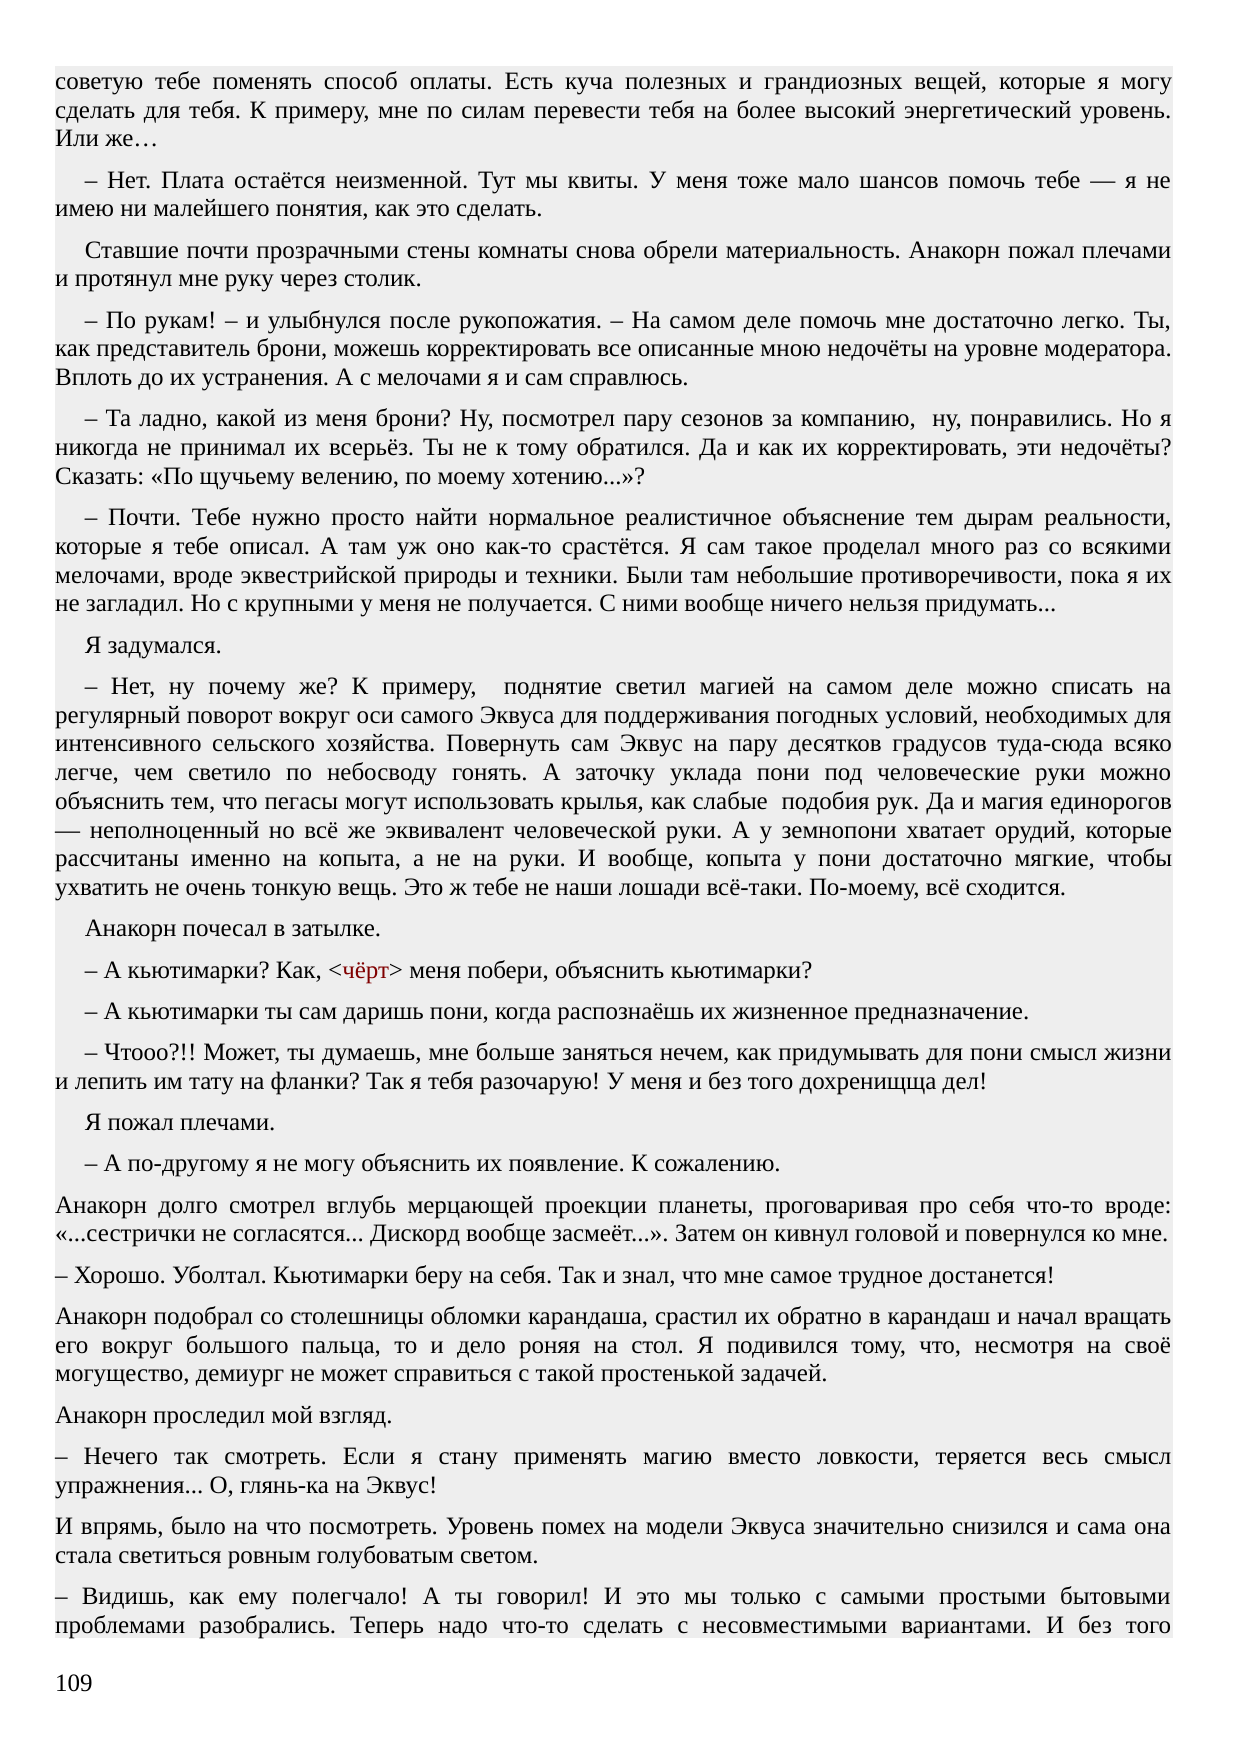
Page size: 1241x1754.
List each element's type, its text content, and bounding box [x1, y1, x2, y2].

text – Видишь, как ему полегчало! А ты говорил! И это мы только с самыми простыми бытовыми проблемами разобрались. Теперь надо что-то сделать с несовместимыми вариантами. И без того [55, 1581, 1173, 1638]
text – Та ладно, какой из меня брони? Ну, посмотрел пару сезонов за компанию, ну, понравились. Но я никогда не принимал их всерьёз. Ты не к тому обратился. Да и как их корректировать, эти недочёты? Сказать: «По щучьему велению, по моему хотению...»? [55, 403, 1173, 490]
text – А кьютимарки ты сам даришь пони, когда распознаёшь их жизненное предназначение. [55, 996, 1173, 1025]
text Анакорн долго смотрел вглубь мерцающей проекции планеты, проговаривая про себя что-то вроде: «...сестрички не согласятся... Дискорд вообще засмеёт...». Затем он кивнул головой и повернулся ко мне. [55, 1190, 1173, 1247]
text Я задумался. [55, 630, 1173, 658]
text Анакорн почесал в затылке. [55, 913, 1173, 942]
text Анакорн подобрал со столешницы обломки карандаша, срастил их обратно в карандаш и начал вращать его вокруг большого пальца, то и дело роняя на стол. Я подивился тому, что, несмотря на своё могущество, демиург не может справиться с такой простенькой задачей. [55, 1301, 1173, 1387]
text – А кьютимарки? Как, <чёрт> меня побери, объяснить кьютимарки? [55, 955, 1173, 983]
text – А по-другому я не могу объяснить их появление. К сожалению. [55, 1148, 1173, 1177]
text – Нет. Плата остаётся неизменной. Тут мы квиты. У меня тоже мало шансов помочь тебе — я не имею ни малейшего понятия, как это сделать. [55, 165, 1173, 222]
text – Нечего так смотреть. Если я стану применять магию вместо ловкости, теряется весь смысл упражнения... О, глянь-ка на Эквус! [55, 1441, 1173, 1498]
text – По рукам! – и улыбнулся после рукопожатия. – На самом деле помочь мне достаточно легко. Ты, как представитель брони, можешь корректировать все описанные мною недочёты на уровне модератора. Вплоть до их устранения. А с мелочами я и сам справлюсь. [55, 305, 1173, 391]
text советую тебе поменять способ оплаты. Есть куча полезных и грандиозных вещей, которые я могу сделать для тебя. К примеру, мне по силам перевести тебя на более высокий энергетический уровень. Или же… [55, 66, 1173, 152]
text Ставшие почти прозрачными стены комнаты снова обрели материальность. Анакорн пожал плечами и протянул мне руку через столик. [55, 235, 1173, 292]
text Я пожал плечами. [55, 1107, 1173, 1136]
text – Почти. Тебе нужно просто найти нормальное реалистичное объяснение тем дырам реальности, которые я тебе описал. А там уж оно как-то срастётся. Я сам такое проделал много раз со всякими мелочами, вроде эквестрийской природы и техники. Были там небольшие противоречивости, пока я их не загладил. Но с крупными у меня не получается. С ними вообще ничего нельзя придумать... [55, 502, 1173, 617]
text – Нет, ну почему же? К примеру, поднятие светил магией на самом деле можно списать на регулярный поворот вокруг оси самого Эквуса для поддерживания погодных условий, необходимых для интенсивного сельского хозяйства. Повернуть сам Эквус на пару десятков градусов туда-сюда всяко легче, чем светило по небосводу гонять. А заточку уклада пони под человеческие руки можно объяснить тем, что пегасы могут использовать крылья, как слабые подобия рук. Да и магия единорогов — неполноценный но всё же эквивалент человеческой руки. А у земнопони хватает орудий, которые рассчитаны именно на копыта, а не на руки. И вообще, копыта у пони достаточно мягкие, чтобы ухватить не очень тонкую вещь. Это ж тебе не наши лошади всё-таки. По-моему, всё сходится. [55, 671, 1173, 901]
text – Чтооо?!! Может, ты думаешь, мне больше заняться нечем, как придумывать для пони смысл жизни и лепить им тату на фланки? Так я тебя разочарую! У меня и без того дохренищща дел! [55, 1037, 1173, 1095]
text И впрямь, было на что посмотреть. Уровень помех на модели Эквуса значительно снизился и сама она стала светиться ровным голубоватым светом. [55, 1511, 1173, 1568]
text Анакорн проследил мой взгляд. [55, 1400, 1173, 1428]
text – Хорошо. Уболтал. Кьютимарки беру на себя. Так и знал, что мне самое трудное достанется! [55, 1260, 1173, 1288]
